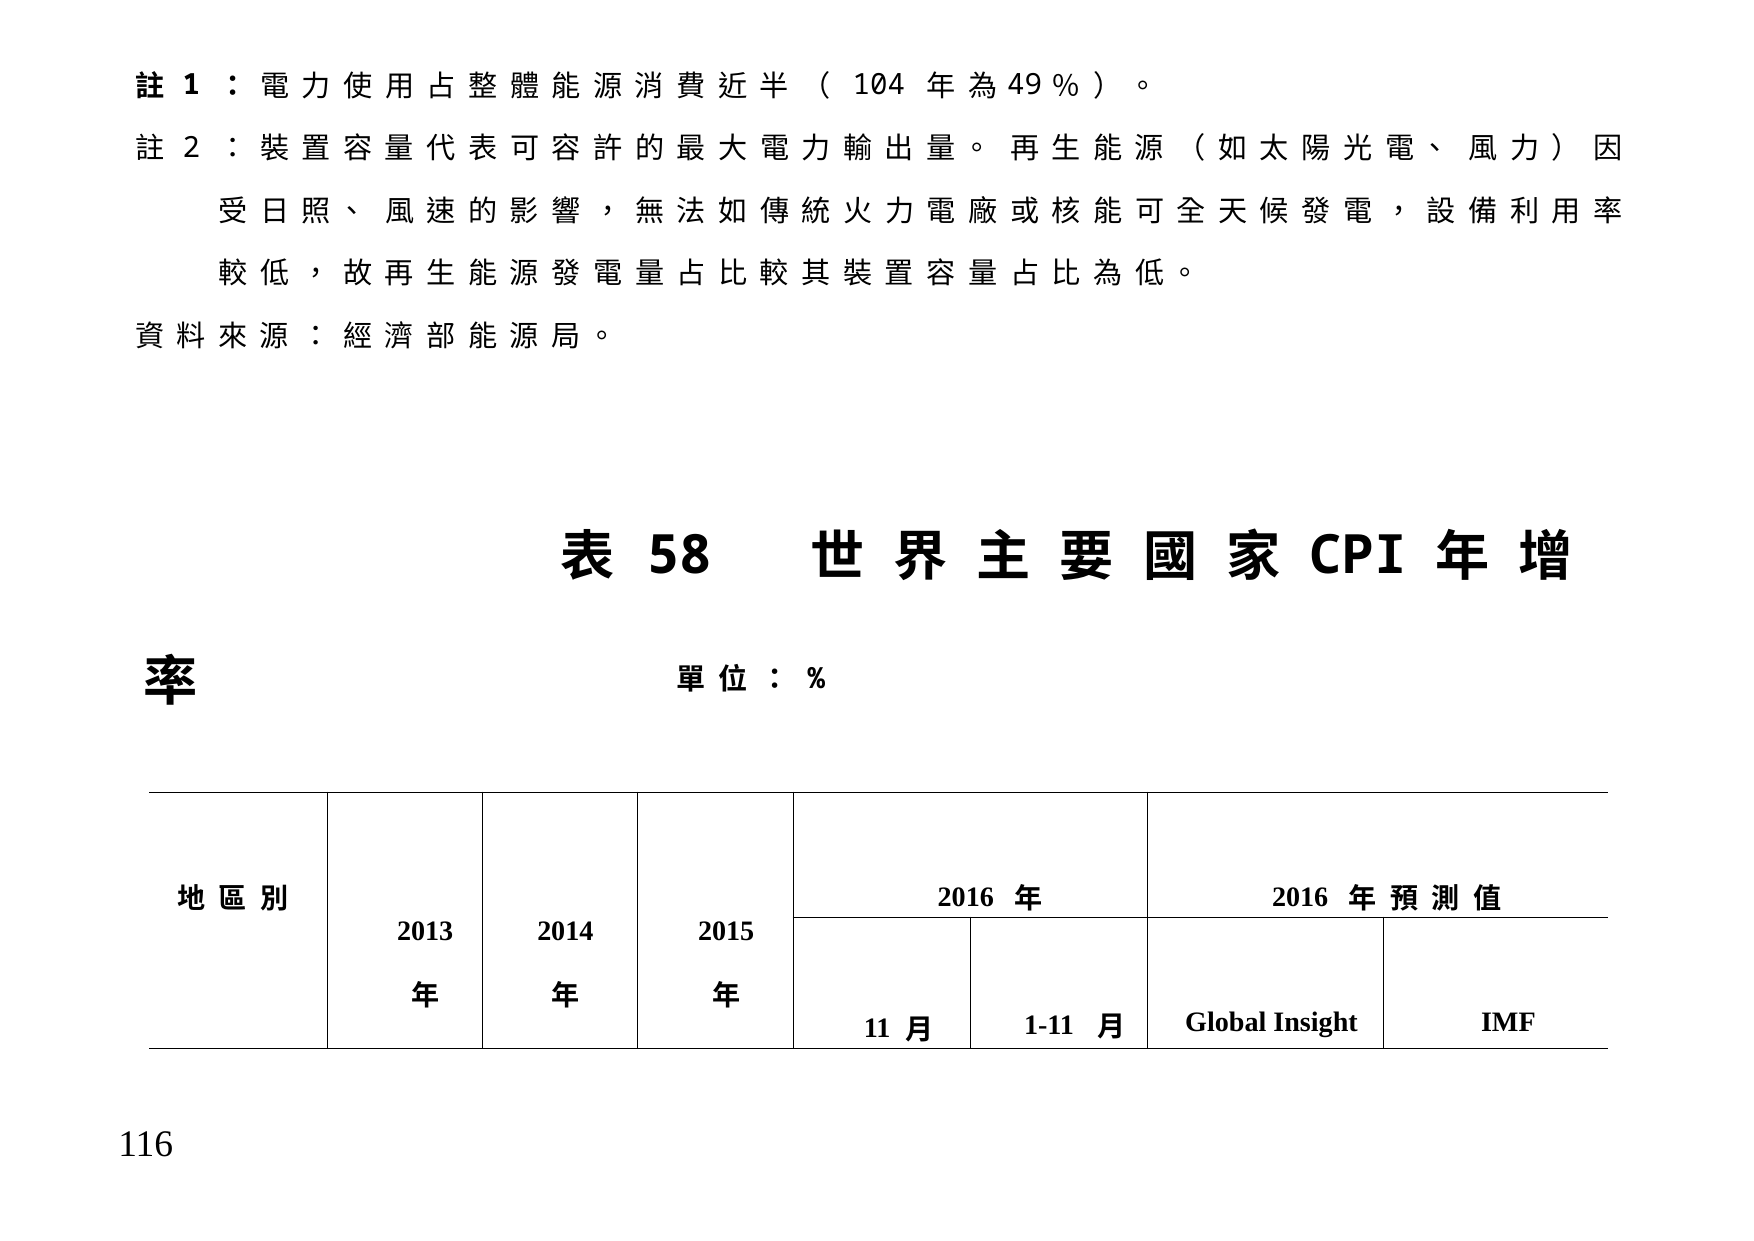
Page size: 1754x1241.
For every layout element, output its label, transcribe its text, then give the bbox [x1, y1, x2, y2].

table_header 2015年 [638, 793, 793, 1048]
table_header 2014年 [483, 793, 637, 1048]
text 註2：裝置容量代表可容許的最大電力輸出量。再生能源（如太陽光電、風力）因受日照、風速的影響，無法如傳統火力電廠或核能可全天候發電，設備利用率較低，故再生能源發電量占比較其裝置容量占比為低。 [128, 104, 1628, 292]
table_header 2013年 [328, 793, 482, 1048]
table_cell 1-11月 [971, 918, 1147, 1048]
table_header 2016年 [794, 793, 1147, 917]
text 資料來源：經濟部能源局。 [128, 292, 1628, 354]
text 註1：電力使用占整體能源消費近半（104年為49％）。 [128, 42, 1628, 104]
table_cell Global Insight [1148, 918, 1383, 1048]
table_cell 11月 [794, 918, 970, 1048]
table_cell IMF [1384, 918, 1608, 1048]
table_header 2016年預測值 [1148, 793, 1608, 917]
subtitle 表58 世界主要國家CPI年增率 單位：% [128, 479, 1628, 729]
table_header 地區別 [149, 793, 327, 1048]
